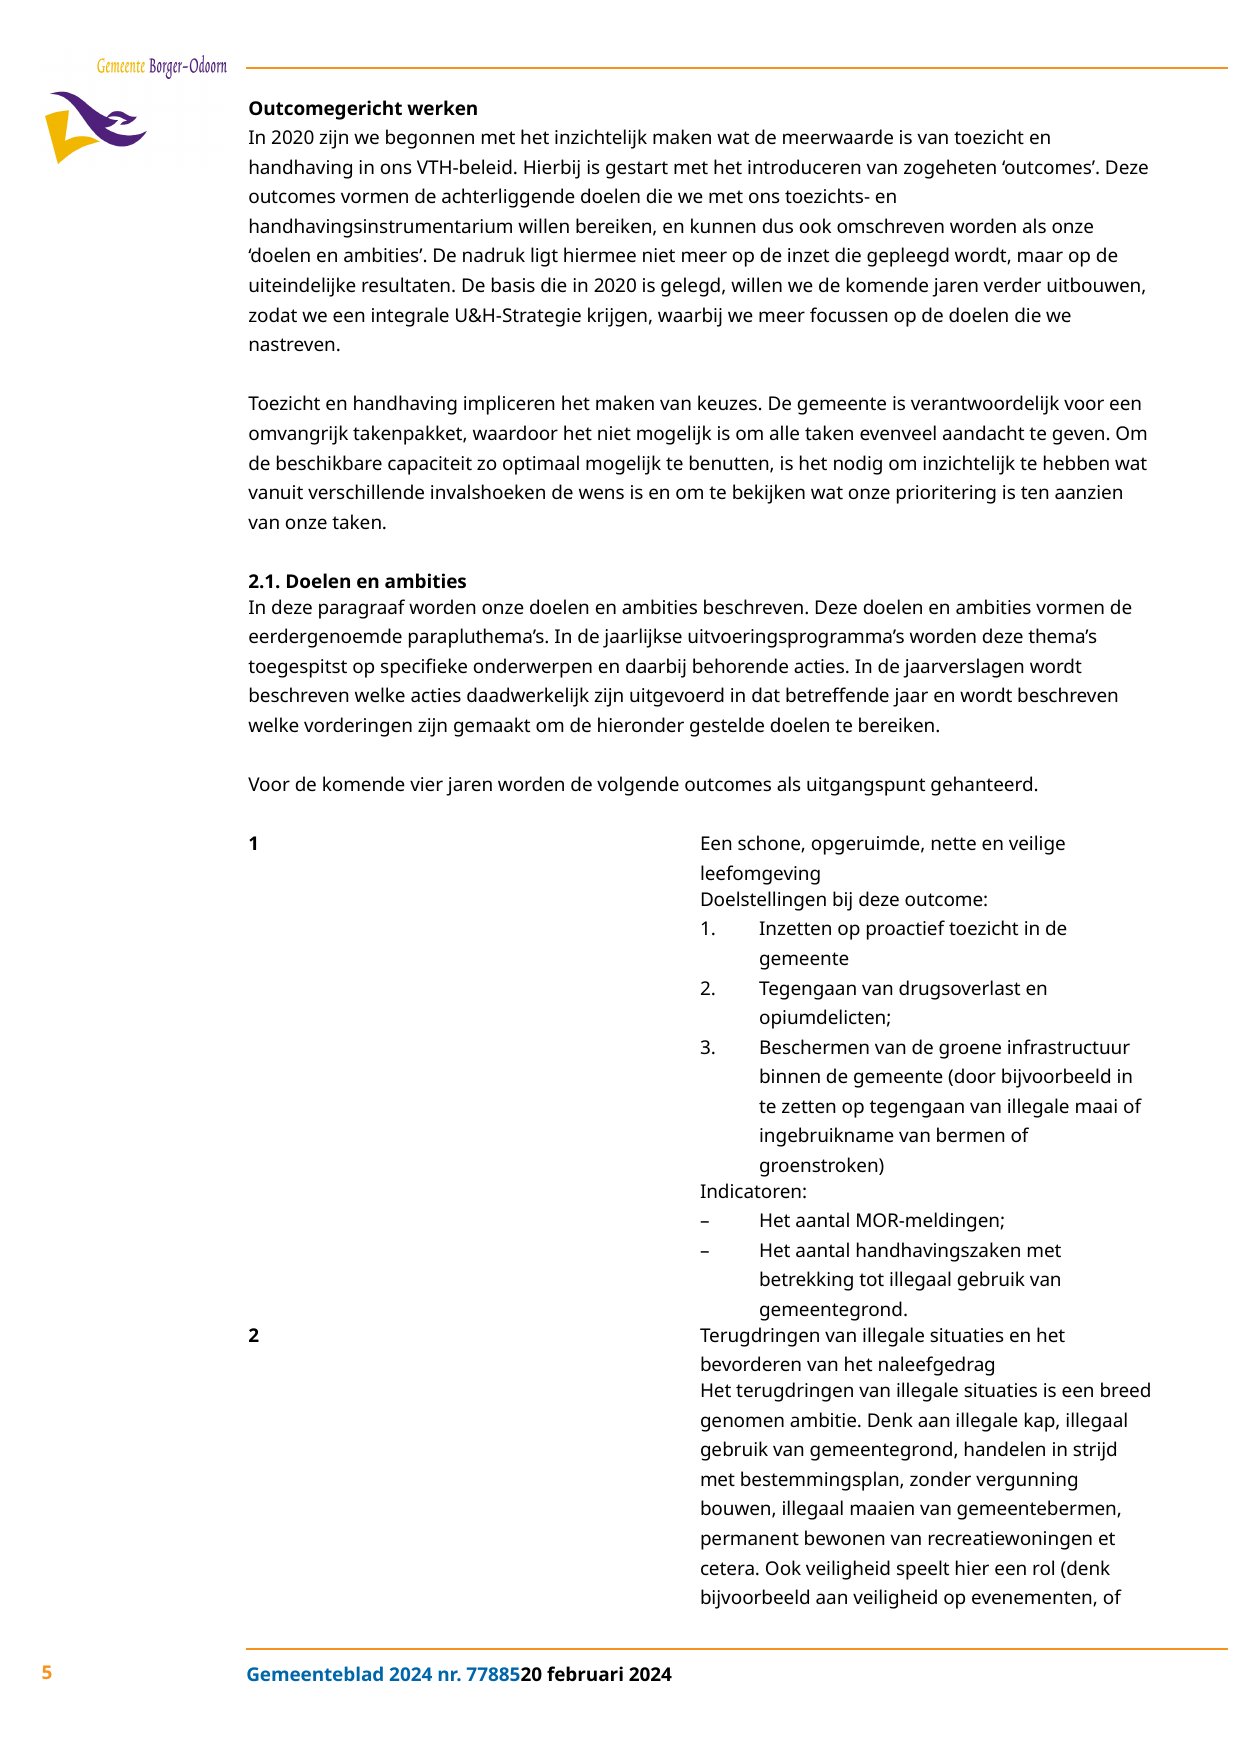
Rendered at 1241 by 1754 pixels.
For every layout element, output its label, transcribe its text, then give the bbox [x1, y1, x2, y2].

table_cell Terugdringen van illegale situaties en het bevorderen van het naleefgedrag [700, 1322, 1152, 1377]
table_header Een schone, opgeruimde, nette en veilige leefomgeving [700, 831, 1152, 886]
table_header 1 [248, 831, 700, 1178]
text Outcomegericht werken [248, 95, 1152, 121]
table_cell Het terugdringen van illegale situaties is een breed genomen ambitie. Denk aan illegale kap, illegaal gebruik van gemeentegrond, handelen in strijd met bestemmingsplan, zonder vergunning bouwen, illegaal maaien van gemeentebermen, permanent bewonen van recreatiewoningen et cetera. Ook veiligheid speelt hier een rol (denk bijvoorbeeld aan veiligheid op evenementen, of [700, 1377, 1152, 1610]
text Toezicht en handhaving impliceren het maken van keuzes. De gemeente is verantwoordelijk voor een omvangrijk takenpakket, waardoor het niet mogelijk is om alle taken evenveel aandacht te geven. Om de beschikbare capaciteit zo optimaal mogelijk te benutten, is het nodig om inzichtelijk te hebben wat vanuit verschillende invalshoeken de wens is en om te bekijken wat onze prioritering is ten aanzien van onze taken. [248, 391, 1152, 535]
text Voor de komende vier jaren worden de volgende outcomes als uitgangspunt gehanteerd. [248, 771, 1152, 797]
table_cell Indicatoren: Het aantal MOR-meldingen; Het aantal handhavingszaken met betrekking tot illegaal gebruik van gemeentegrond. [700, 1178, 1152, 1322]
table_cell 2 [248, 1322, 700, 1610]
text In 2020 zijn we begonnen met het inzichtelijk maken wat de meerwaarde is van toezicht en handhaving in ons VTH-beleid. Hierbij is gestart met het introduceren van zogeheten ‘outcomes’. Deze outcomes vormen de achterliggende doelen die we met ons toezichts- en handhavingsinstrumentarium willen bereiken, en kunnen dus ook omschreven worden als onze ‘doelen en ambities’. De nadruk ligt hiermee niet meer op de inzet die gepleegd wordt, maar op de uiteindelijke resultaten. De basis die in 2020 is gelegd, willen we de komende jaren verder uitbouwen, zodat we een integrale U&H-Strategie krijgen, waarbij we meer focussen op de doelen die we nastreven. [248, 124, 1152, 357]
picture [41, 47, 231, 172]
table_cell [248, 1178, 700, 1322]
table_cell Doelstellingen bij deze outcome: Inzetten op proactief toezicht in de gemeente Tegengaan van drugsoverlast en opiumdelicten; Beschermen van de groene infrastructuur binnen de gemeente (door bijvoorbeeld in te zetten op tegengaan van illegale maai of ingebruikname van bermen of groenstroken) [700, 886, 1152, 1178]
text In deze paragraaf worden onze doelen en ambities beschreven. Deze doelen en ambities vormen de eerdergenoemde parapluthema’s. In de jaarlijkse uitvoeringsprogramma’s worden deze thema’s toegespitst op specifieke onderwerpen en daarbij behorende acties. In de jaarverslagen wordt beschreven welke acties daadwerkelijk zijn uitgevoerd in dat betreffende jaar en wordt beschreven welke vorderingen zijn gemaakt om de hieronder gestelde doelen te bereiken. [248, 594, 1152, 738]
text 2.1. Doelen en ambities [248, 568, 1152, 594]
